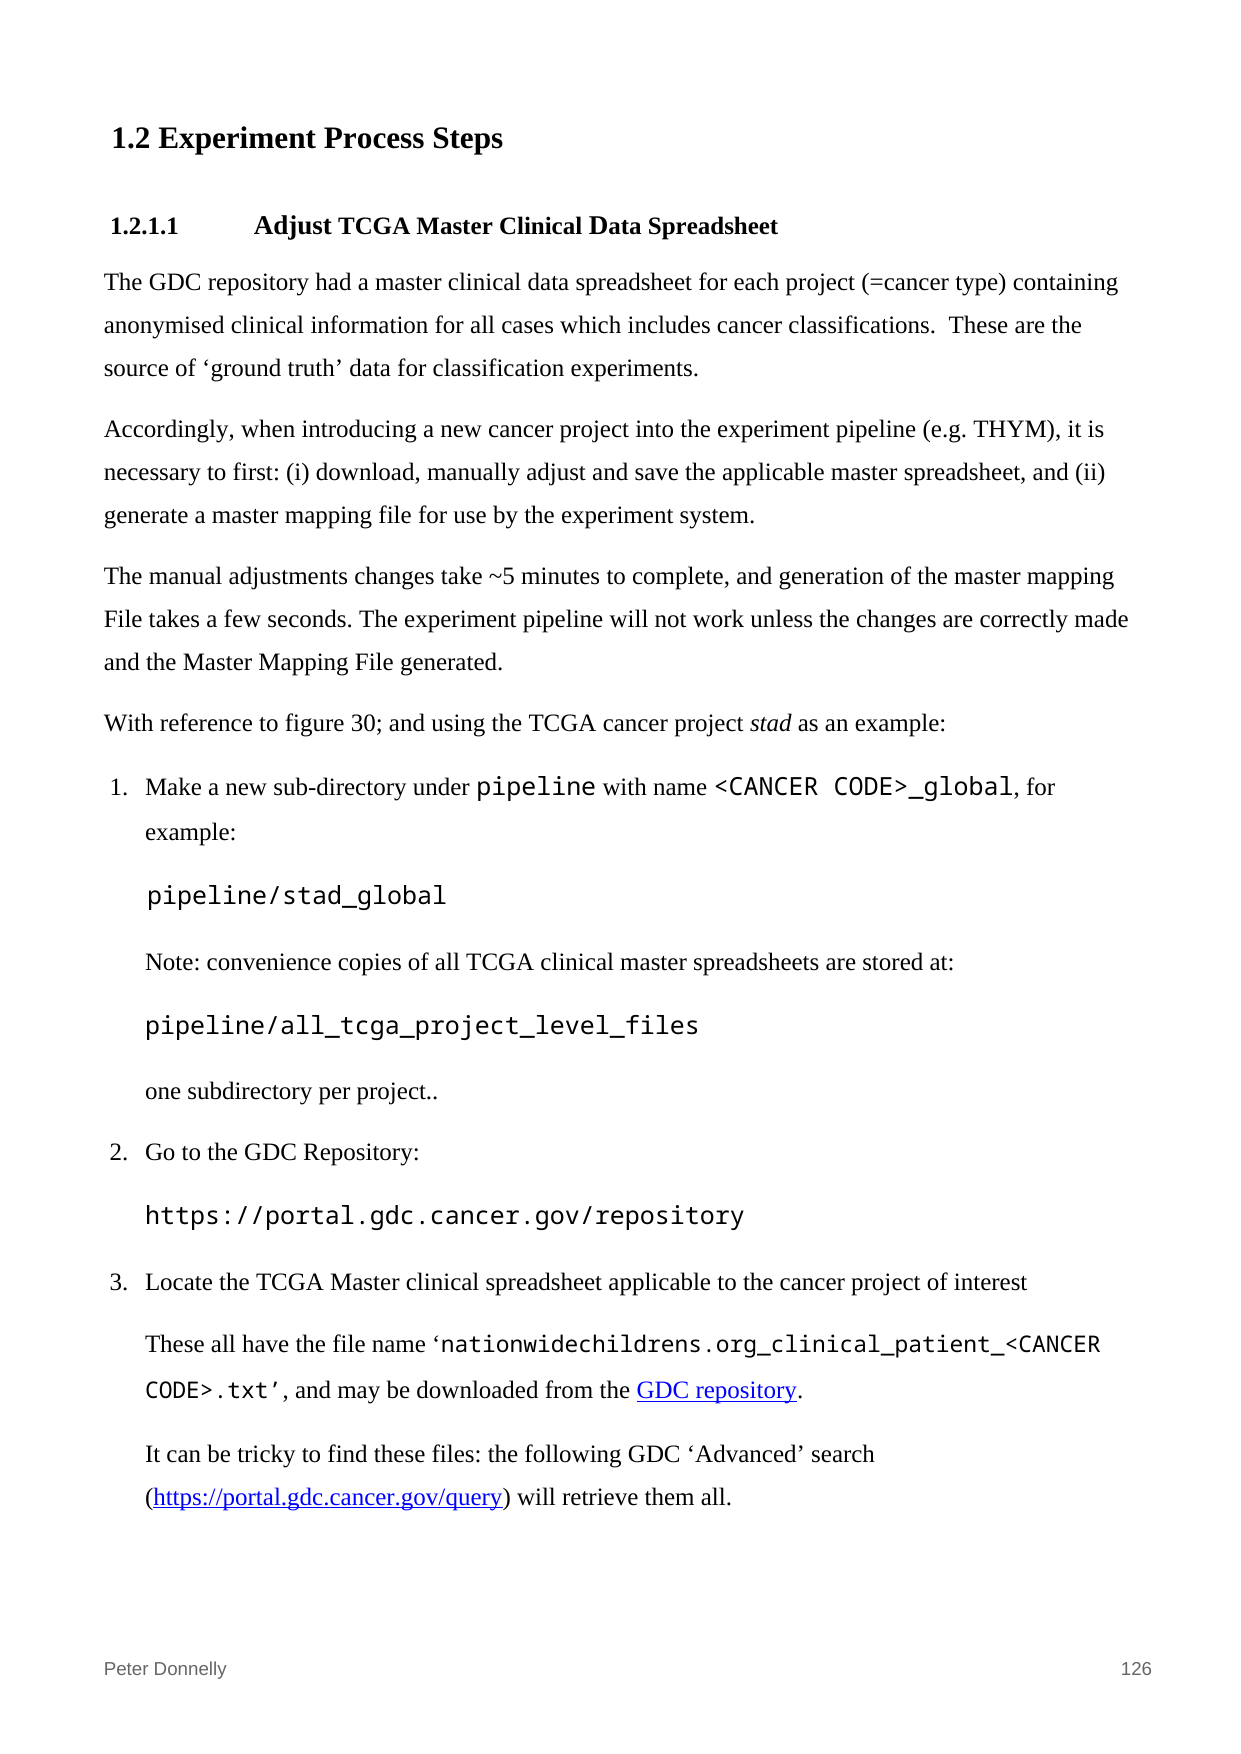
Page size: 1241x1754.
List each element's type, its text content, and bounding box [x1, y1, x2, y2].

list Locate the TCGA Master clinical spreadsheet applicable to the cancer project of interest [109, 1267, 1146, 1295]
list Note: convenience copies of all TCGA clinical master spreadsheets are stored at: [109, 947, 1146, 975]
list https://portal.gdc.cancer.gov/repository [109, 1198, 1146, 1232]
list pipeline/stad_global [109, 878, 1146, 912]
subtitle Experiment Process Steps [103, 120, 1146, 156]
list These all have the file name ‘nationwidechildrens.org_clinical_patient_<CANCER CODE>.txt’, and may be downloaded from the GDC repository. [109, 1327, 1146, 1406]
list Make a new sub-directory under pipeline with name <CANCER CODE>_global, for example: [109, 769, 1146, 846]
subtitle Adjust TCGA Master Clinical Data Spreadsheet [103, 209, 1146, 240]
list Go to the GDC Repository: [109, 1137, 1146, 1166]
list one subdirectory per project.. [109, 1076, 1146, 1105]
text The GDC repository had a master clinical data spreadsheet for each project (=cancer type) containing anonymised clinical information for all cases which includes cancer classifications. These are the source of ‘ground truth’ data for classification experiments. [103, 267, 1146, 382]
text The manual adjustments changes take ~5 minutes to complete, and generation of the master mapping File takes a few seconds. The experiment pipeline will not work unless the changes are correctly made and the Master Mapping File generated. [103, 561, 1146, 676]
text Accordingly, when introducing a new cancer project into the experiment pipeline (e.g. THYM), it is necessary to first: (i) download, manually adjust and save the applicable master spreadsheet, and (ii) generate a master mapping file for use by the experiment system. [103, 414, 1146, 529]
list pipeline/all_tcga_project_level_files [109, 1007, 1146, 1042]
text With reference to figure 30; and using the TCGA cancer project stad as an example: [103, 708, 1146, 737]
list It can be tricky to find these files: the following GDC ‘Advanced’ search (https://portal.gdc.cancer.gov/query) will retrieve them all. [109, 1439, 1146, 1511]
